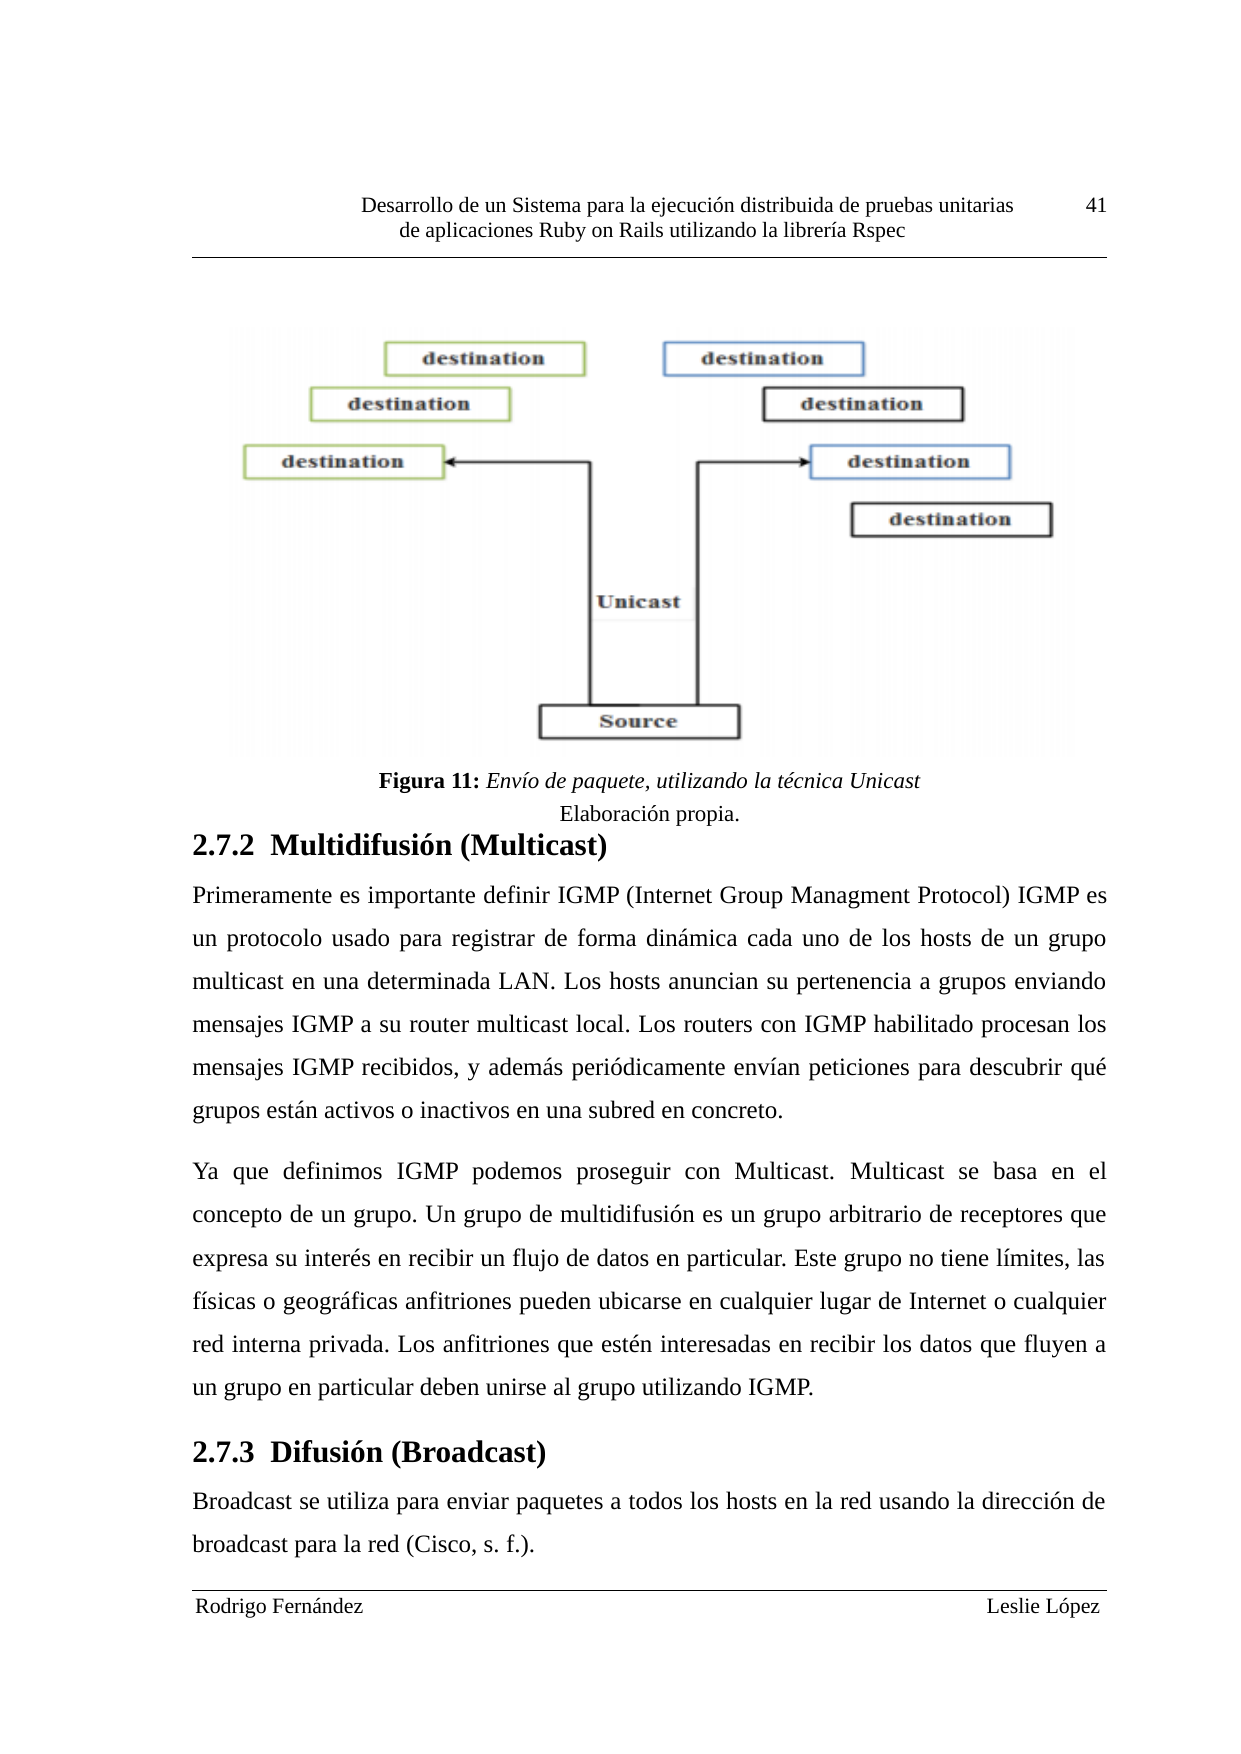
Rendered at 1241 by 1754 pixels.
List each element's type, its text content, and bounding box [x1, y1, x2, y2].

text Broadcast se utiliza para enviar paquetes a todos los hosts en la red usando la dirección de broadcast para la red (Cisco, s. f.)⁠. [192, 1486, 1107, 1558]
text Primeramente es importante definir IGMP (Internet Group Managment Protocol) IGMP es un protocolo usado para registrar de forma dinámica cada uno de los hosts de un grupo multicast en una determinada LAN. Los hosts anuncian su pertenencia a grupos enviando mensajes IGMP a su router multicast local. Los routers con IGMP habilitado procesan los mensajes IGMP recibidos, y además periódicamente envían peticiones para descubrir qué grupos están activos o inactivos en una subred en concreto. [192, 880, 1107, 1124]
text Elaboración propia. [192, 800, 1107, 826]
subtitle Difusión (Broadcast) [192, 1433, 1107, 1469]
text Ya que definimos IGMP podemos proseguir con Multicast. Multicast se basa en el concepto de un grupo. Un grupo de multidifusión es un grupo arbitrario de receptores que expresa su interés en recibir un flujo de datos en particular. Este grupo no tiene límites, las físicas o geográficas anfitriones pueden ubicarse en cualquier lugar de Internet o cualquier red interna privada. Los anfitriones que estén interesadas en recibir los datos que fluyen a un grupo en particular deben unirse al grupo utilizando IGMP. [192, 1156, 1107, 1401]
picture [192, 315, 1108, 763]
subtitle Multidifusión (Multicast) [192, 826, 1107, 862]
text Figura 11: Envío de paquete, utilizando la técnica Unicast [192, 763, 1107, 794]
